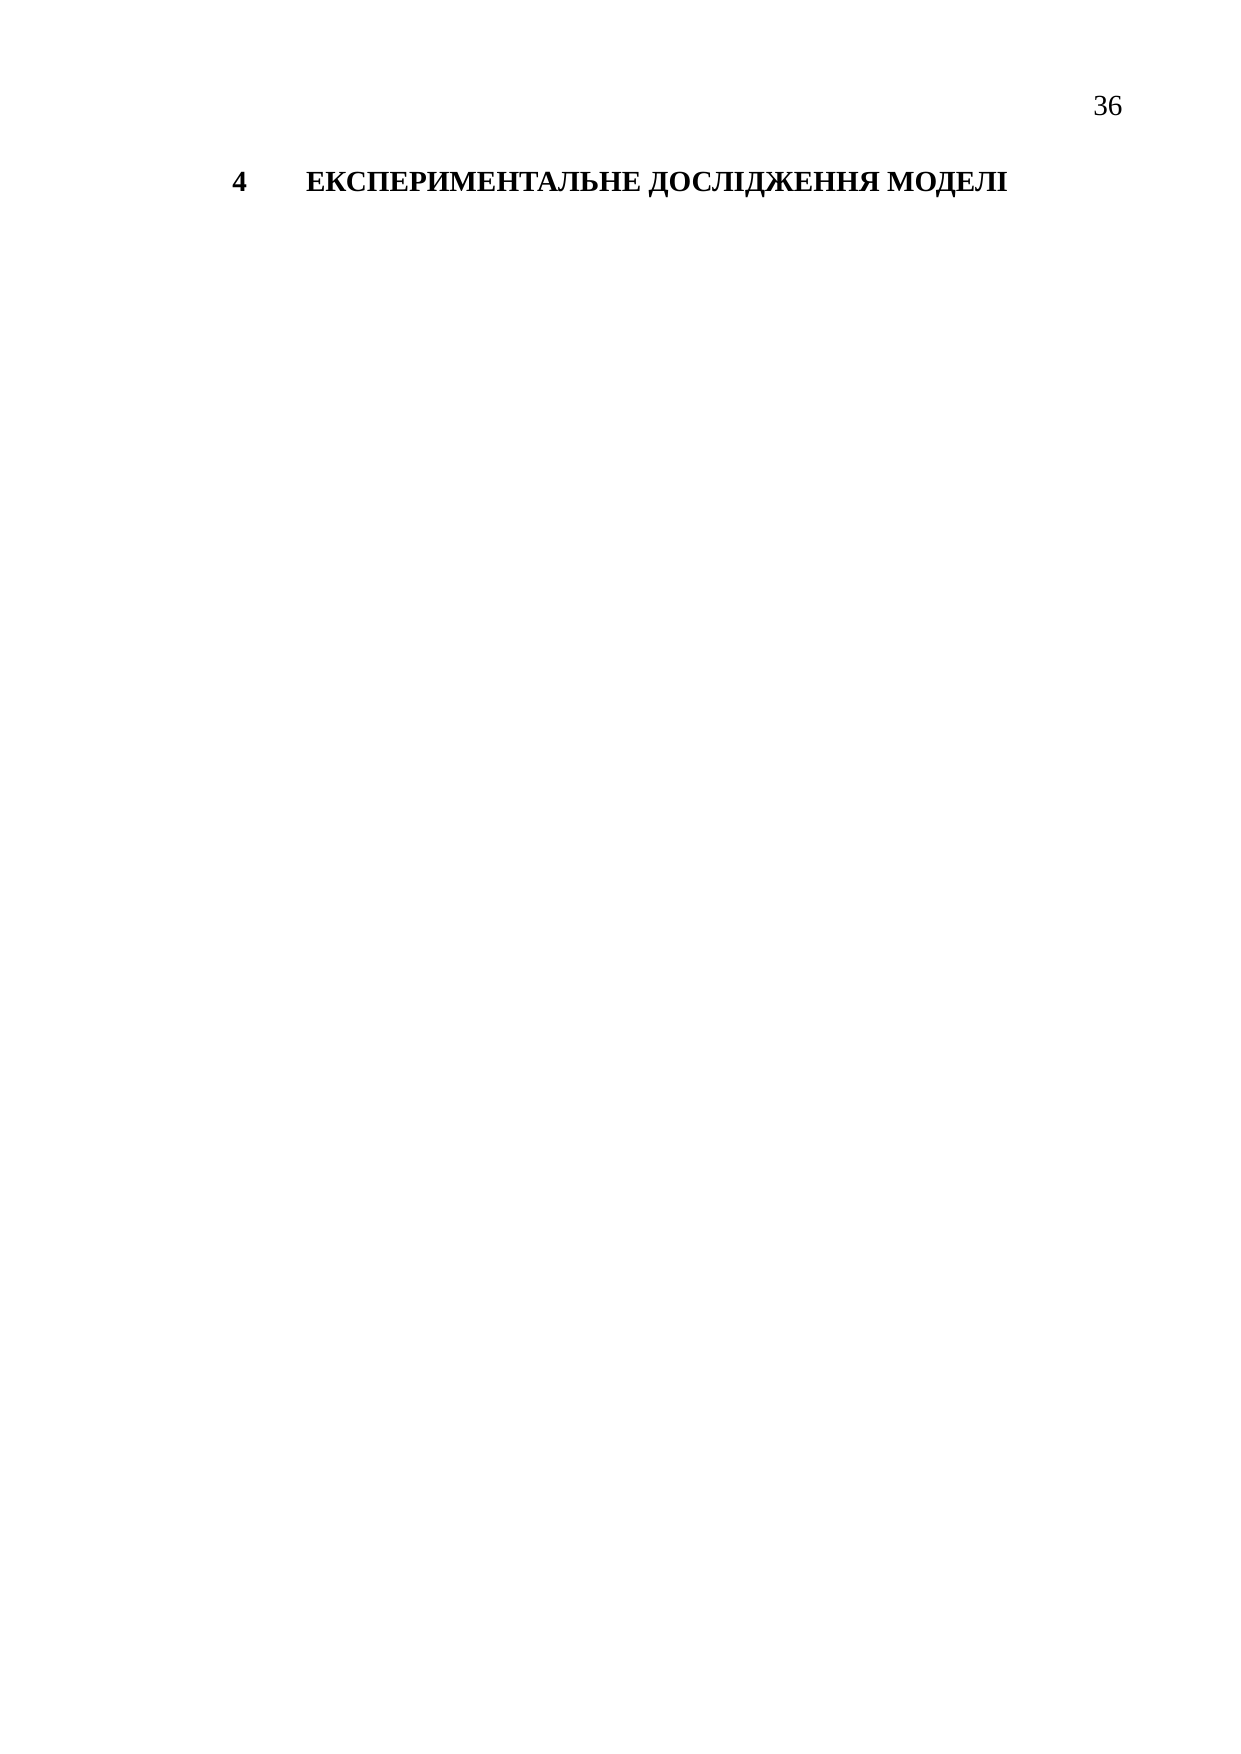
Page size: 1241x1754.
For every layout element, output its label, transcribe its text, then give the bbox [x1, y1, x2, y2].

subtitle Експериментальне дослідження моделі [118, 164, 1122, 197]
